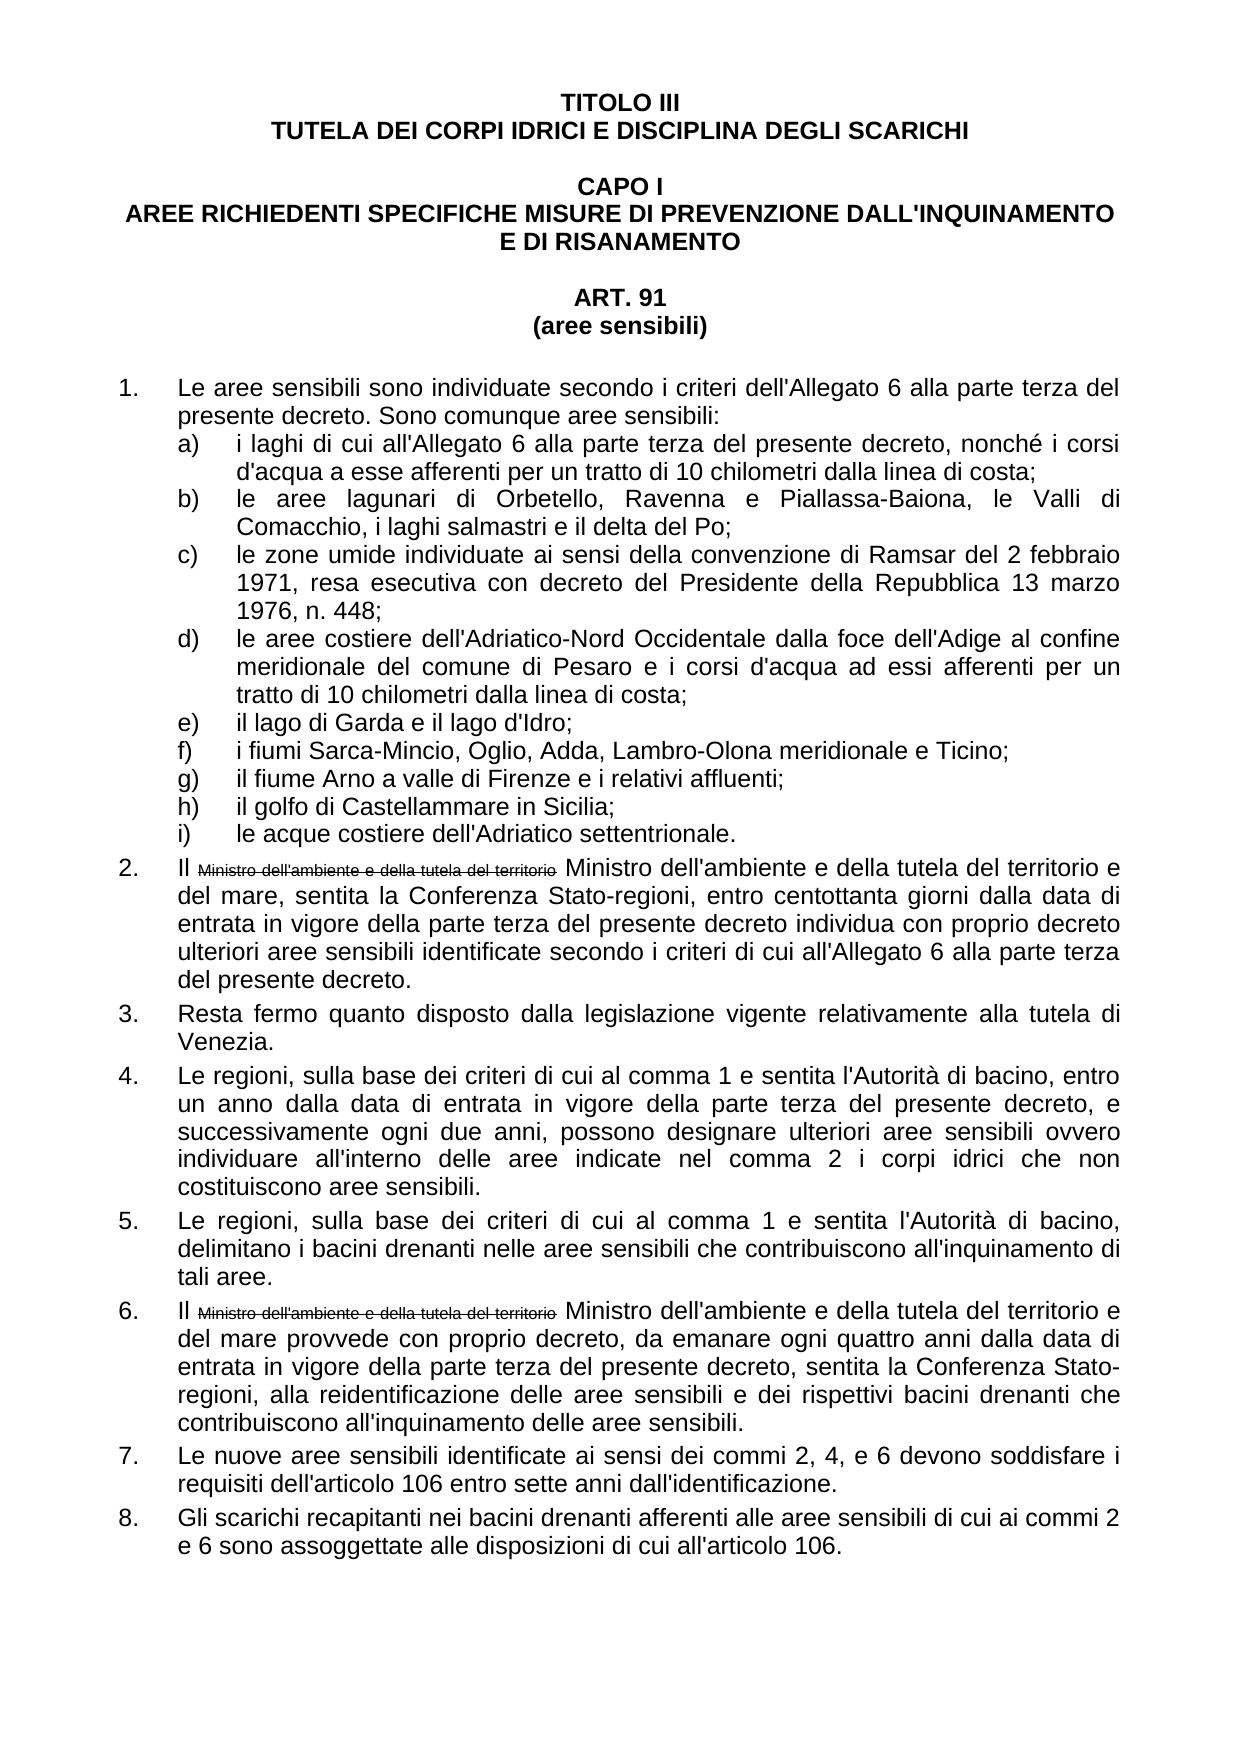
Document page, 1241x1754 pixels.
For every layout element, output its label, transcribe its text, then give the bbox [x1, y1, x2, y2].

text d) le aree costiere dell'Adriatico-Nord Occidentale dalla foce dell'Adige al confine meridionale del comune di Pesaro e i corsi d'acqua ad essi afferenti per un tratto di 10 chilometri dalla linea di costa; [177, 625, 1122, 709]
text 3. Resta fermo quanto disposto dalla legislazione vigente relativamente alla tutela di Venezia. [118, 1000, 1122, 1056]
text 5. Le regioni, sulla base dei criteri di cui al comma 1 e sentita l'Autorità di bacino, delimitano i bacini drenanti nelle aree sensibili che contribuiscono all'inquinamento di tali aree. [118, 1207, 1122, 1291]
text b) le aree lagunari di Orbetello, Ravenna e Piallassa-Baiona, le Valli di Comacchio, i laghi salmastri e il delta del Po; [177, 485, 1122, 541]
text 6. Il Ministro dell'ambiente e della tutela del territorio Ministro dell'ambiente e della tutela del territorio e del mare provvede con proprio decreto, da emanare ogni quattro anni dalla data di entrata in vigore della parte terza del presente decreto, sentita la Conferenza Stato-regioni, alla reidentificazione delle aree sensibili e dei rispettivi bacini drenanti che contribuiscono all'inquinamento delle aree sensibili. [118, 1297, 1122, 1436]
text h) il golfo di Castellammare in Sicilia; [177, 792, 1122, 820]
text 1. Le aree sensibili sono individuate secondo i criteri dell'Allegato 6 alla parte terza del presente decreto. Sono comunque aree sensibili: [118, 374, 1122, 429]
text c) le zone umide individuate ai sensi della convenzione di Ramsar del 2 febbraio 1971, resa esecutiva con decreto del Presidente della Repubblica 13 marzo 1976, n. 448; [177, 541, 1122, 625]
text 4. Le regioni, sulla base dei criteri di cui al comma 1 e sentita l'Autorità di bacino, entro un anno dalla data di entrata in vigore della parte terza del presente decreto, e successivamente ogni due anni, possono designare ulteriori aree sensibili ovvero individuare all'interno delle aree indicate nel comma 2 i corpi idrici che non costituiscono aree sensibili. [118, 1061, 1122, 1201]
text e) il lago di Garda e il lago d'Idro; [177, 709, 1122, 737]
text i) le acque costiere dell'Adriatico settentrionale. [177, 820, 1122, 848]
text 8. Gli scarichi recapitanti nei bacini drenanti afferenti alle aree sensibili di cui ai commi 2 e 6 sono assoggettate alle disposizioni di cui all'articolo 106. [118, 1504, 1122, 1560]
text a) i laghi di cui all'Allegato 6 alla parte terza del presente decreto, nonché i corsi d'acqua a esse afferenti per un tratto di 10 chilometri dalla linea di costa; [177, 429, 1122, 485]
text f) i fiumi Sarca-Mincio, Oglio, Adda, Lambro-Olona meridionale e Ticino; [177, 737, 1122, 764]
text g) il fiume Arno a valle di Firenze e i relativi affluenti; [177, 764, 1122, 792]
subtitle TITOLO III TUTELA DEI CORPI IDRICI E DISCIPLINA DEGLI SCARICHI [118, 88, 1122, 144]
text 7. Le nuove aree sensibili identificate ai sensi dei commi 2, 4, e 6 devono soddisfare i requisiti dell'articolo 106 entro sette anni dall'identificazione. [118, 1442, 1122, 1498]
text 2. Il Ministro dell'ambiente e della tutela del territorio Ministro dell'ambiente e della tutela del territorio e del mare, sentita la Conferenza Stato-regioni, entro centottanta giorni dalla data di entrata in vigore della parte terza del presente decreto individua con proprio decreto ulteriori aree sensibili identificate secondo i criteri di cui all'Allegato 6 alla parte terza del presente decreto. [118, 854, 1122, 994]
subtitle CAPO I AREE RICHIEDENTI SPECIFICHE MISURE DI PREVENZIONE DALL'INQUINAMENTO E DI RISANAMENTO [118, 172, 1122, 256]
subtitle ART. 91 (aree sensibili) [118, 284, 1122, 340]
